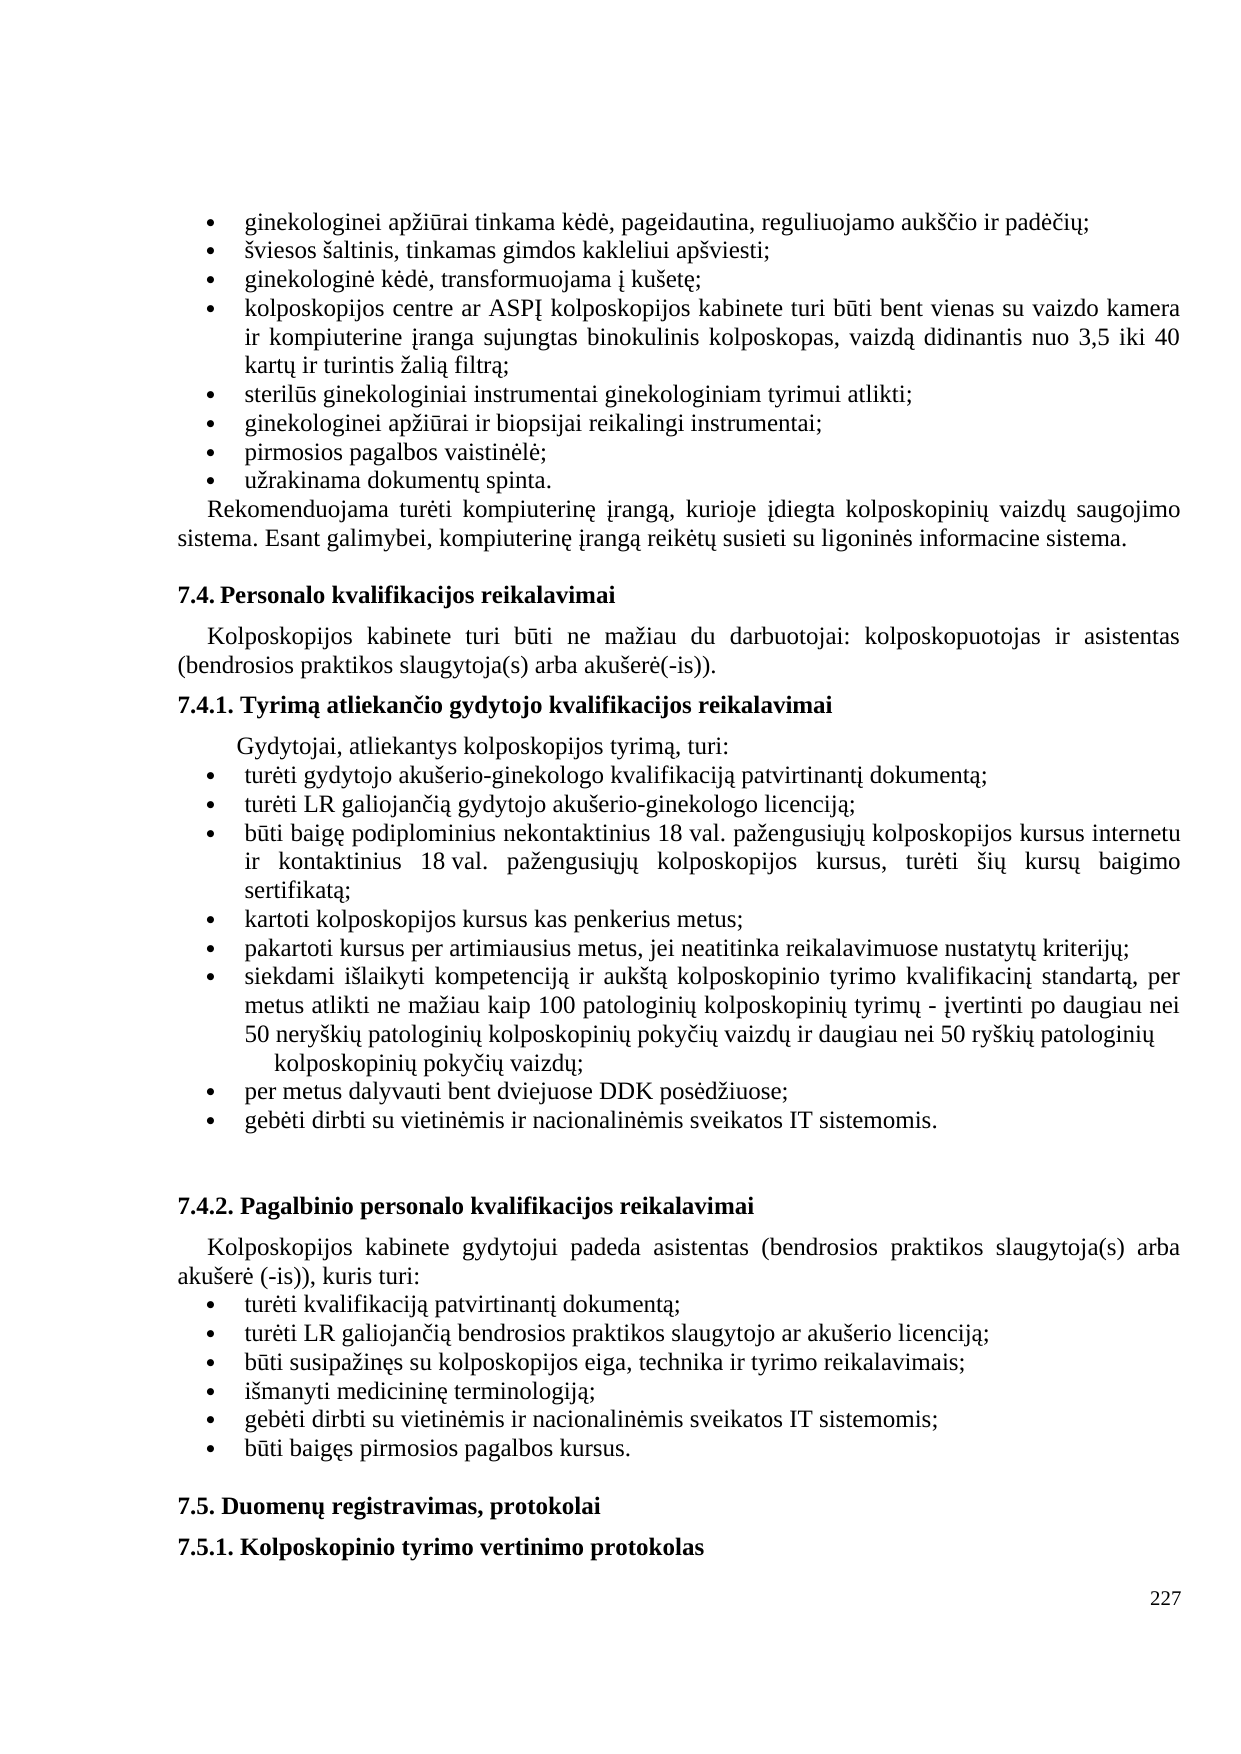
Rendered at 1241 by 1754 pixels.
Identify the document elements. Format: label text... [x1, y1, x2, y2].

text  būti baigę podiplominius nekontaktinius 18 val. pažengusiųjų kolposkopijos kursus internetu ir kontaktinius 18 val. pažengusiųjų kolposkopijos kursus, turėti šių kursų baigimo sertifikatą; [207, 818, 1181, 904]
text Kolposkopijos kabinete turi būti ne mažiau du darbuotojai: kolposkopuotojas ir asistentas (bendrosios praktikos slaugytoja(s) arba akušerė(-is)). [177, 621, 1181, 679]
subtitle 7.4. Personalo kvalifikacijos reikalavimai [177, 580, 1181, 609]
subtitle 7.4.1. Tyrimą atliekančio gydytojo kvalifikacijos reikalavimai [177, 691, 1181, 719]
text  per metus dalyvauti bent dviejuose DDK posėdžiuose; [207, 1076, 1181, 1105]
text  turėti gydytojo akušerio-ginekologo kvalifikaciją patvirtinantį dokumentą; [207, 760, 1181, 789]
text Gydytojai, atliekantys kolposkopijos tyrimą, turi: [207, 731, 1181, 760]
text  turėti kvalifikaciją patvirtinantį dokumentą; [207, 1289, 1181, 1318]
subtitle 7.5.1. Kolposkopinio tyrimo vertinimo protokolas [177, 1532, 1181, 1560]
subtitle 7.5. Duomenų registravimas, protokolai [177, 1491, 1181, 1519]
text  siekdami išlaikyti kompetenciją ir aukštą kolposkopinio tyrimo kvalifikacinį standartą, per metus atlikti ne mažiau kaip 100 patologinių kolposkopinių tyrimų - įvertinti po daugiau nei 50 neryškių patologinių kolposkopinių pokyčių vaizdų ir daugiau nei 50 ryškių patologinių [207, 961, 1181, 1048]
text  šviesos šaltinis, tinkamas gimdos kakleliui apšviesti; [207, 235, 1181, 264]
text  išmanyti medicininę terminologiją; [207, 1376, 1181, 1404]
text  pirmosios pagalbos vaistinėlė; [207, 437, 1181, 465]
text  užrakinama dokumentų spinta. [207, 465, 1181, 494]
text  ginekologinei apžiūrai tinkama kėdė, pageidautina, reguliuojamo aukščio ir padėčių; [207, 207, 1181, 235]
text  būti susipažinęs su kolposkopijos eiga, technika ir tyrimo reikalavimais; [207, 1347, 1181, 1376]
text  turėti LR galiojančią bendrosios praktikos slaugytojo ar akušerio licenciją; [207, 1318, 1181, 1347]
text kolposkopinių pokyčių vaizdų; [244, 1048, 1181, 1076]
text  gebėti dirbti su vietinėmis ir nacionalinėmis sveikatos IT sistemomis; [207, 1404, 1181, 1433]
subtitle 7.4.2. Pagalbinio personalo kvalifikacijos reikalavimai [177, 1191, 1181, 1220]
text Rekomenduojama turėti kompiuterinę įrangą, kurioje įdiegta kolposkopinių vaizdų saugojimo sistema. Esant galimybei, kompiuterinę įrangą reikėtų susieti su ligoninės informacine sistema. [177, 494, 1181, 552]
text  ginekologinė kėdė, transformuojama į kušetę; [207, 264, 1181, 293]
text  turėti LR galiojančią gydytojo akušerio-ginekologo licenciją; [207, 789, 1181, 818]
text  kolposkopijos centre ar ASPĮ kolposkopijos kabinete turi būti bent vienas su vaizdo kamera ir kompiuterine įranga sujungtas binokulinis kolposkopas, vaizdą didinantis nuo 3,5 iki 40 kartų ir turintis žalią filtrą; [207, 293, 1181, 379]
text  kartoti kolposkopijos kursus kas penkerius metus; [207, 904, 1181, 933]
text  gebėti dirbti su vietinėmis ir nacionalinėmis sveikatos IT sistemomis. [207, 1105, 1181, 1134]
text  sterilūs ginekologiniai instrumentai ginekologiniam tyrimui atlikti; [207, 379, 1181, 408]
text  ginekologinei apžiūrai ir biopsijai reikalingi instrumentai; [207, 408, 1181, 437]
text Kolposkopijos kabinete gydytojui padeda asistentas (bendrosios praktikos slaugytoja(s) arba akušerė (-is)), kuris turi: [177, 1232, 1181, 1289]
text  pakartoti kursus per artimiausius metus, jei neatitinka reikalavimuose nustatytų kriterijų; [207, 933, 1181, 961]
text  būti baigęs pirmosios pagalbos kursus. [207, 1433, 1181, 1462]
